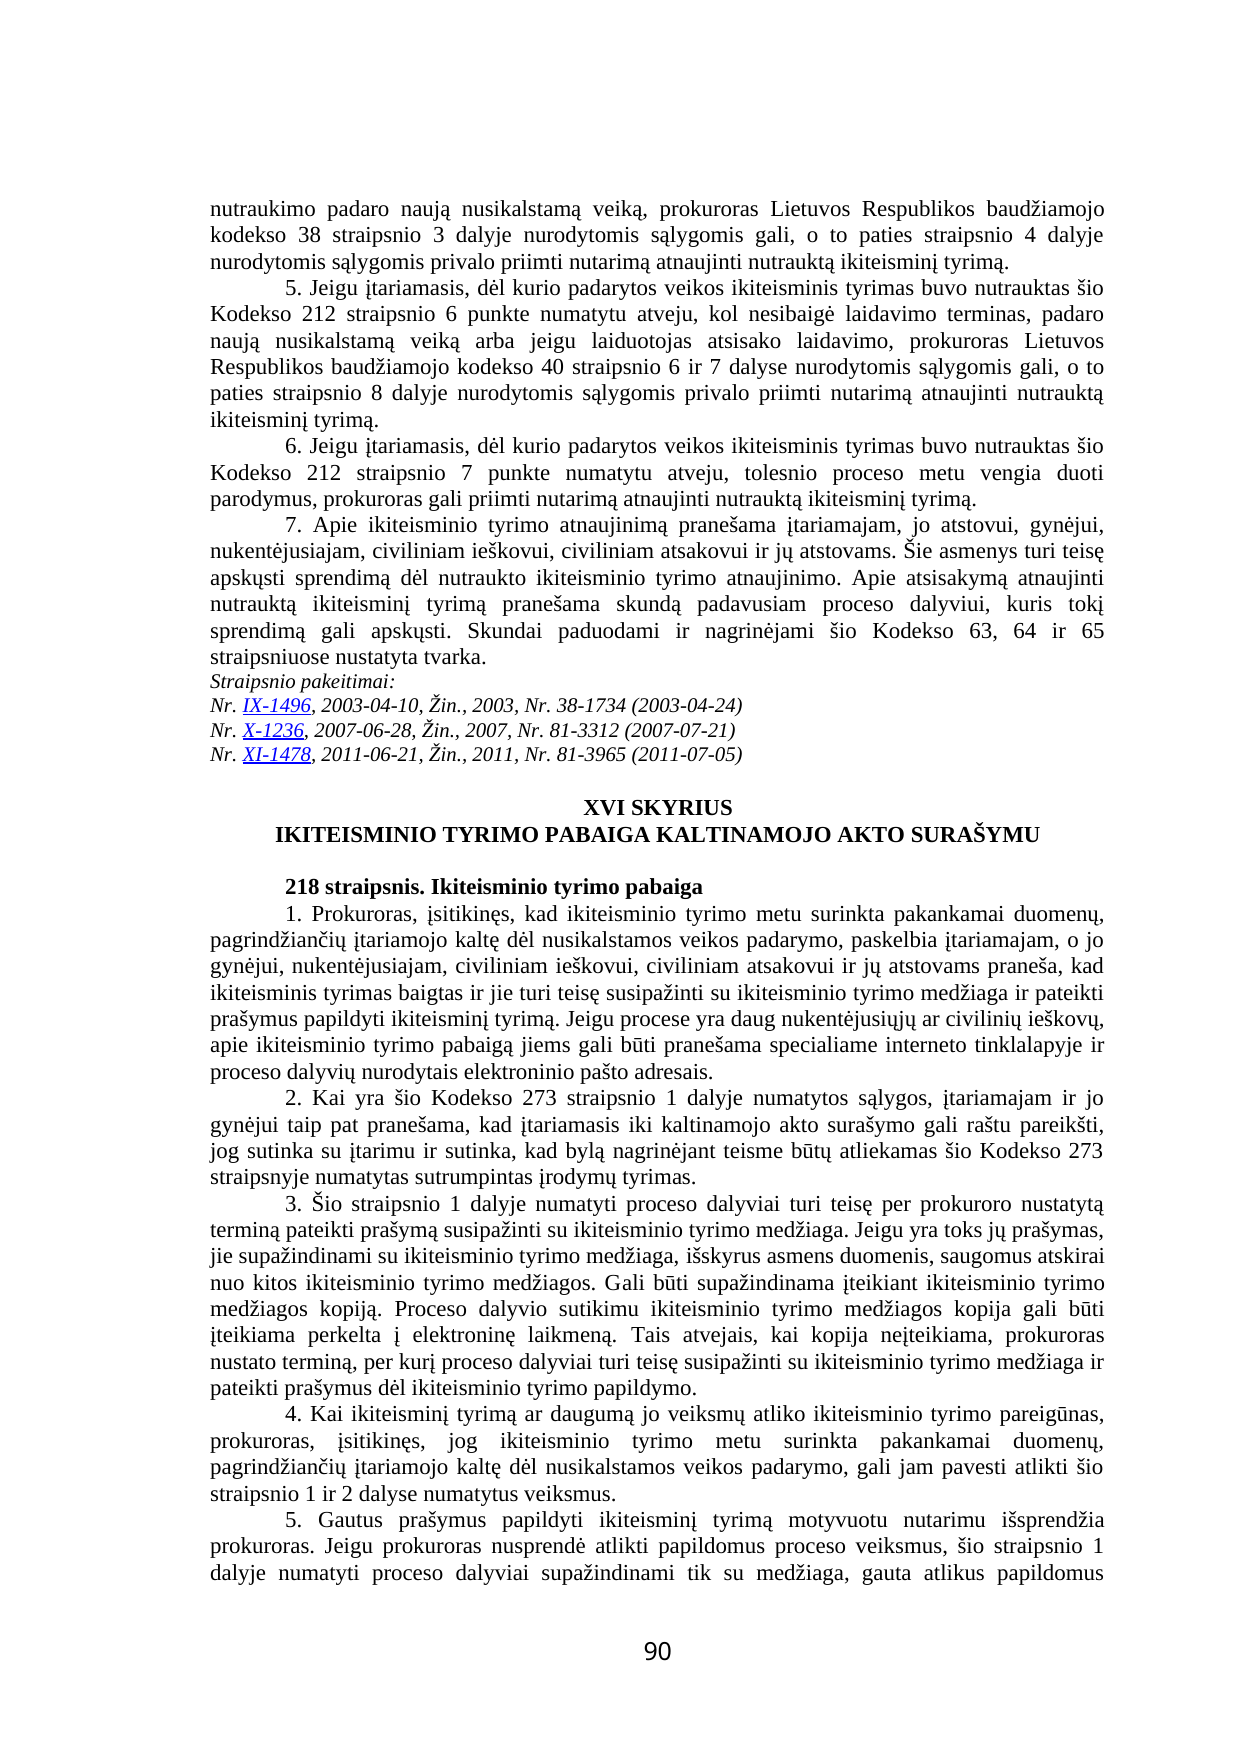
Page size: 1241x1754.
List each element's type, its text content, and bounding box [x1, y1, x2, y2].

text 218 straipsnis. Ikiteisminio tyrimo pabaiga [210, 873, 1106, 900]
text 6. Jeigu įtariamasis, dėl kurio padarytos veikos ikiteisminis tyrimas buvo nutrauktas šio Kodekso 212 straipsnio 7 punkte numatytu atveju, tolesnio proceso metu vengia duoti parodymus, prokuroras gali priimti nutarimą atnaujinti nutrauktą ikiteisminį tyrimą. [210, 432, 1106, 511]
text 1. Prokuroras, įsitikinęs, kad ikiteisminio tyrimo metu surinkta pakankamai duomenų, pagrindžiančių įtariamojo kaltę dėl nusikalstamos veikos padarymo, paskelbia įtariamajam, o jo gynėjui, nukentėjusiajam, civiliniam ieškovui, civiliniam atsakovui ir jų atstovams praneša, kad ikiteisminis tyrimas baigtas ir jie turi teisę susipažinti su ikiteisminio tyrimo medžiaga ir pateikti prašymus papildyti ikiteisminį tyrimą. Jeigu procese yra daug nukentėjusiųjų ar civilinių ieškovų, apie ikiteisminio tyrimo pabaigą jiems gali būti pranešama specialiame interneto tinklalapyje ir proceso dalyvių nurodytais elektroninio pašto adresais. [210, 900, 1106, 1084]
text Nr. XI-1478, 2011-06-21, Žin., 2011, Nr. 81-3965 (2011-07-05) [210, 742, 1106, 766]
text 2. Kai yra šio Kodekso 273 straipsnio 1 dalyje numatytos sąlygos, įtariamajam ir jo gynėjui taip pat pranešama, kad įtariamasis iki kaltinamojo akto surašymo gali raštu pareikšti, jog sutinka su įtarimu ir sutinka, kad bylą nagrinėjant teisme būtų atliekamas šio Kodekso 273 straipsnyje numatytas sutrumpintas įrodymų tyrimas. [210, 1084, 1106, 1190]
text 3. Šio straipsnio 1 dalyje numatyti proceso dalyviai turi teisę per prokuroro nustatytą terminą pateikti prašymą susipažinti su ikiteisminio tyrimo medžiaga. Jeigu yra toks jų prašymas, jie supažindinami su ikiteisminio tyrimo medžiaga, išskyrus asmens duomenis, saugomus atskirai nuo kitos ikiteisminio tyrimo medžiagos. Gali būti supažindinama įteikiant ikiteisminio tyrimo medžiagos kopiją. Proceso dalyvio sutikimu ikiteisminio tyrimo medžiagos kopija gali būti įteikiama perkelta į elektroninę laikmeną. Tais atvejais, kai kopija neįteikiama, prokuroras nustato terminą, per kurį proceso dalyviai turi teisę susipažinti su ikiteisminio tyrimo medžiaga ir pateikti prašymus dėl ikiteisminio tyrimo papildymo. [210, 1190, 1106, 1401]
text 7. Apie ikiteisminio tyrimo atnaujinimą pranešama įtariamajam, jo atstovui, gynėjui, nukentėjusiajam, civiliniam ieškovui, civiliniam atsakovui ir jų atstovams. Šie asmenys turi teisę apskųsti sprendimą dėl nutraukto ikiteisminio tyrimo atnaujinimo. Apie atsisakymą atnaujinti nutrauktą ikiteisminį tyrimą pranešama skundą padavusiam proceso dalyviui, kuris tokį sprendimą gali apskųsti. Skundai paduodami ir nagrinėjami šio Kodekso 63, 64 ir 65 straipsniuose nustatyta tvarka. [210, 511, 1106, 669]
subtitle XVI skyrius [210, 794, 1106, 821]
text 4. Kai ikiteisminį tyrimą ar daugumą jo veiksmų atliko ikiteisminio tyrimo pareigūnas, prokuroras, įsitikinęs, jog ikiteisminio tyrimo metu surinkta pakankamai duomenų, pagrindžiančių įtariamojo kaltę dėl nusikalstamos veikos padarymo, gali jam pavesti atlikti šio straipsnio 1 ir 2 dalyse numatytus veiksmus. [210, 1401, 1106, 1506]
text Nr. IX-1496, 2003-04-10, Žin., 2003, Nr. 38-1734 (2003-04-24) [210, 693, 1106, 717]
text 5. Gautus prašymus papildyti ikiteisminį tyrimą motyvuotu nutarimu išsprendžia prokuroras. Jeigu prokuroras nusprendė atlikti papildomus proceso veiksmus, šio straipsnio 1 dalyje numatyti proceso dalyviai supažindinami tik su medžiaga, gauta atlikus papildomus [210, 1506, 1106, 1585]
text Nr. X-1236, 2007-06-28, Žin., 2007, Nr. 81-3312 (2007-07-21) [210, 717, 1106, 742]
text 5. Jeigu įtariamasis, dėl kurio padarytos veikos ikiteisminis tyrimas buvo nutrauktas šio Kodekso 212 straipsnio 6 punkte numatytu atveju, kol nesibaigė laidavimo terminas, padaro naują nusikalstamą veiką arba jeigu laiduotojas atsisako laidavimo, prokuroras Lietuvos Respublikos baudžiamojo kodekso 40 straipsnio 6 ir 7 dalyse nurodytomis sąlygomis gali, o to paties straipsnio 8 dalyje nurodytomis sąlygomis privalo priimti nutarimą atnaujinti nutrauktą ikiteisminį tyrimą. [210, 274, 1106, 432]
text nutraukimo padaro naują nusikalstamą veiką, prokuroras Lietuvos Respublikos baudžiamojo kodekso 38 straipsnio 3 dalyje nurodytomis sąlygomis gali, o to paties straipsnio 4 dalyje nurodytomis sąlygomis privalo priimti nutarimą atnaujinti nutrauktą ikiteisminį tyrimą. [210, 195, 1106, 274]
text Straipsnio pakeitimai: [210, 669, 1106, 693]
text Ikiteisminio tyrimo pabaiga kaltinamojo akto surašymu [210, 821, 1106, 847]
